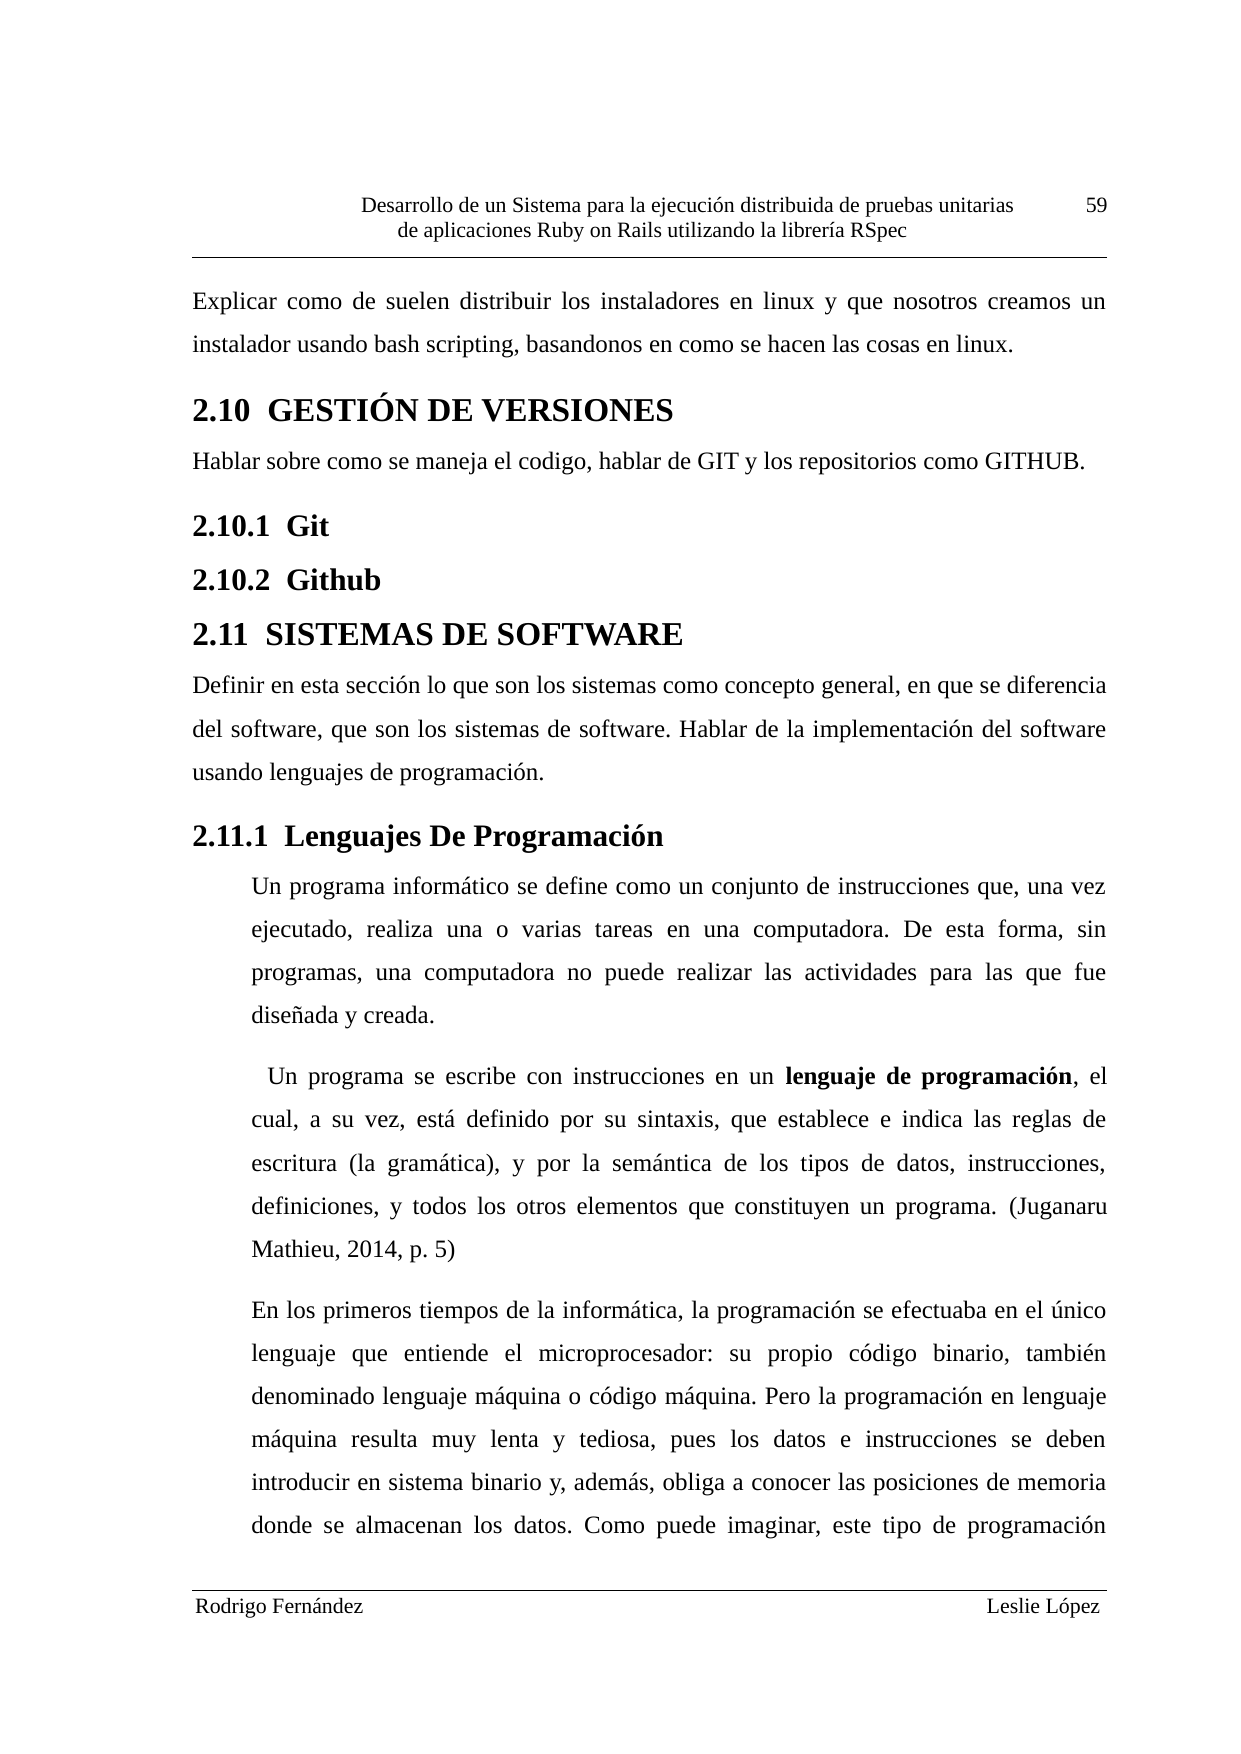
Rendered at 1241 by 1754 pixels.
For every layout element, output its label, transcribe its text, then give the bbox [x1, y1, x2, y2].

list Definir en esta sección lo que son los sistemas como concepto general, en que se diferencia del software, que son los sistemas de software. Hablar de la implementación del software usando lenguajes de programación. [192, 671, 1107, 786]
text En los primeros tiempos de la informática, la programación se efectuaba en el único lenguaje que entiende el microprocesador: su propio código binario, también denominado lenguaje máquina o código máquina. Pero la programación en lenguaje máquina resulta muy lenta y tediosa, pues los datos e instrucciones se deben introducir en sistema binario y, además, obliga a conocer las posiciones de memoria donde se almacenan los datos. Como puede imaginar, este tipo de programación [251, 1295, 1107, 1539]
subtitle Gestión de Versiones [192, 390, 1107, 429]
list Hablar sobre como se maneja el codigo, hablar de GIT y los repositorios como GITHUB. [192, 446, 1107, 475]
list Explicar como de suelen distribuir los instaladores en linux y que nosotros creamos un instalador usando bash scripting, basandonos en como se hacen las cosas en linux. [192, 286, 1107, 358]
subtitle Github [192, 561, 1107, 597]
text Un programa se escribe con instrucciones en un lenguaje de programación, el cual, a su vez, está definido por su sintaxis, que establece e indica las reglas de escritura (la gramática), y por la semántica de los tipos de datos, instrucciones, definiciones, y todos los otros elementos que constituyen un programa. (Juganaru Mathieu, 2014, p. 5)⁠ [251, 1061, 1107, 1263]
subtitle Sistemas de Software [192, 614, 1107, 653]
subtitle Git [192, 507, 1107, 543]
text Un programa informático se define como un conjunto de instrucciones que, una vez ejecutado, realiza una o varias tareas en una computadora. De esta forma, sin programas, una computadora no puede realizar las actividades para las que fue diseñada y creada. [251, 871, 1107, 1029]
subtitle Lenguajes de Programación [192, 818, 1107, 853]
